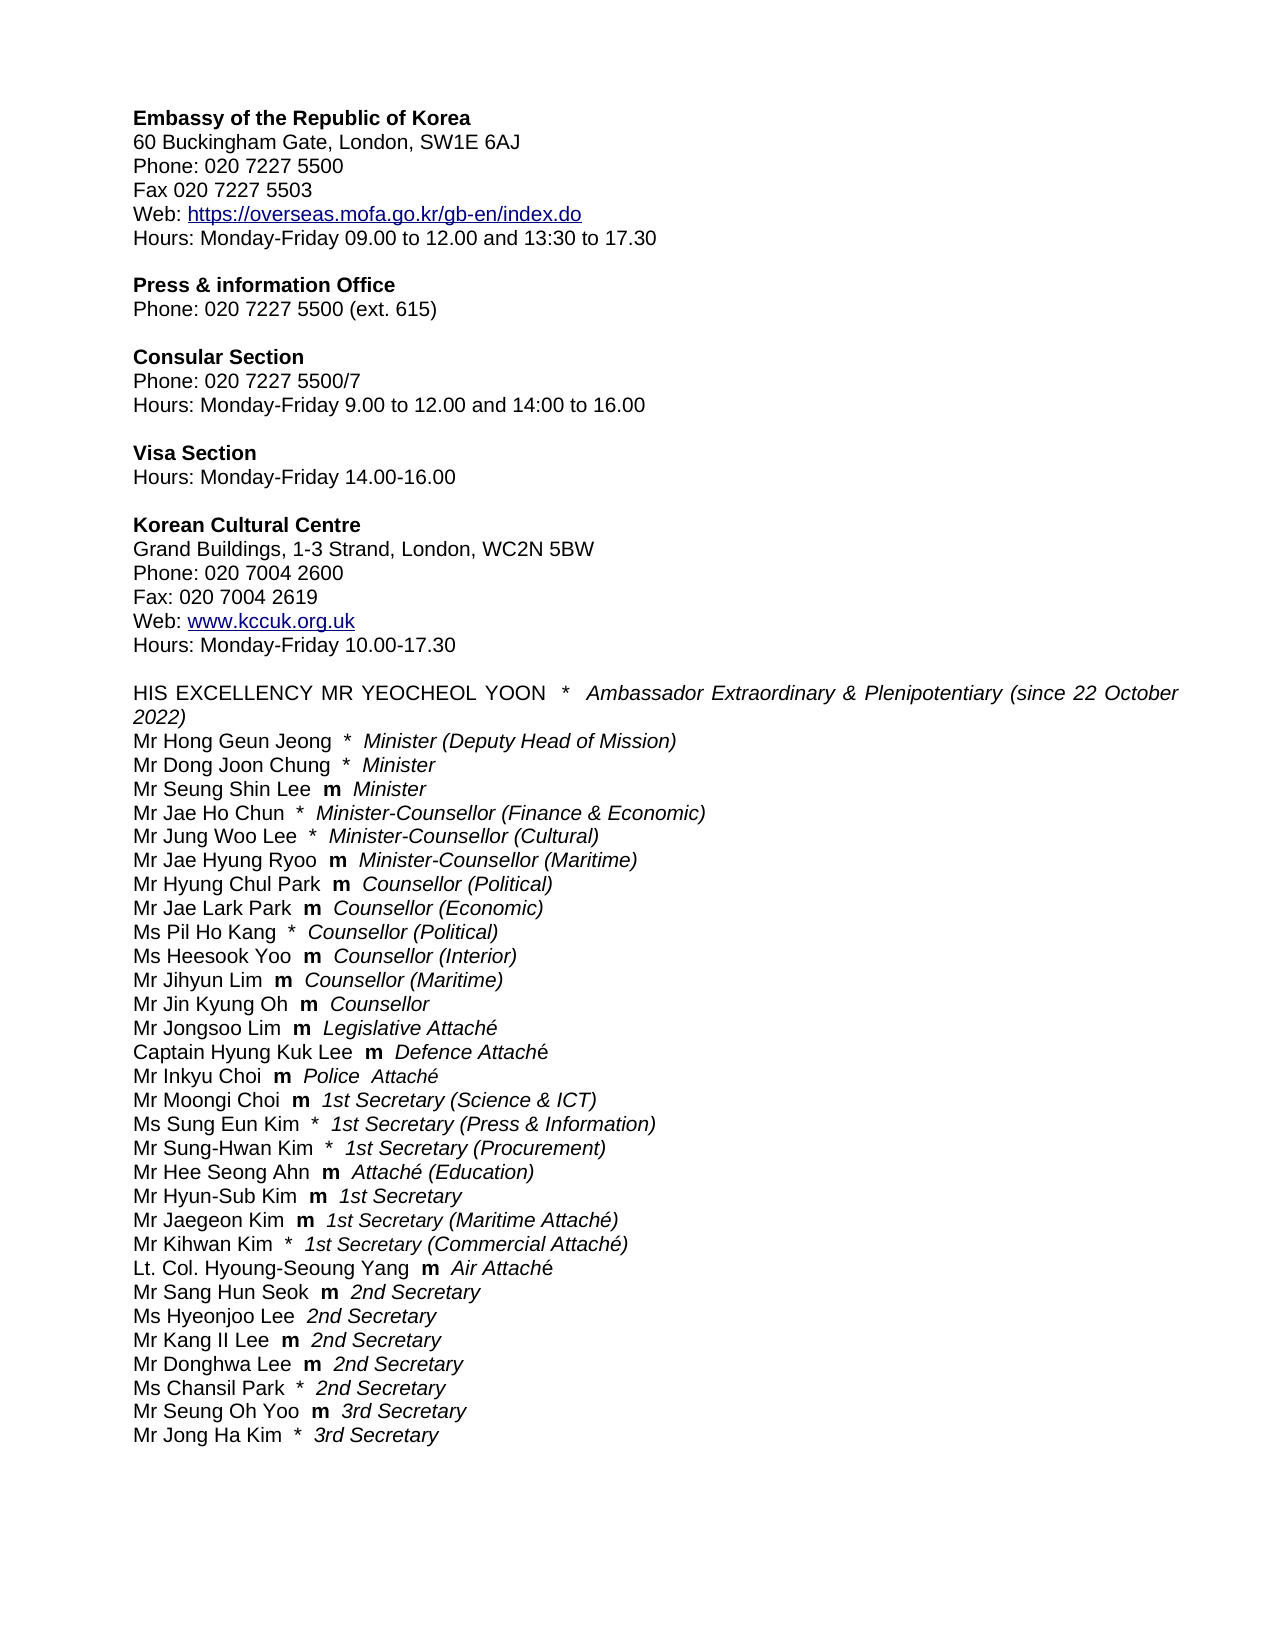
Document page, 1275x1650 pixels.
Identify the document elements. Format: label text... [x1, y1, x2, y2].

text Mr Donghwa Lee m 2nd Secretary [133, 1351, 1181, 1375]
text Ms Heesook Yoo m Counsellor (Interior) [133, 944, 1181, 968]
text Captain Hyung Kuk Lee m Defence Attaché [133, 1040, 1181, 1064]
text Mr Hyun-Sub Kim m 1st Secretary [133, 1184, 1181, 1208]
text Lt. Col. Hyoung-Seoung Yang m Air Attaché [133, 1256, 1181, 1279]
text Mr Hee Seong Ahn m Attaché (Education) [133, 1160, 1181, 1184]
text Mr Jae Ho Chun * Minister-Counsellor (Finance & Economic) [133, 800, 1181, 824]
text Hours: Monday-Friday 10.00-17.30 [133, 633, 1181, 657]
subtitle Embassy of the Republic of Korea [133, 106, 1181, 129]
text Mr Jong Ha Kim * 3rd Secretary [133, 1423, 1181, 1447]
text Web: https://overseas.mofa.go.kr/gb-en/index.do [133, 201, 1181, 225]
text Mr Inkyu Choi m Police Attaché [133, 1064, 1181, 1088]
text Hours: Monday-Friday 14.00-16.00 [133, 465, 1181, 489]
text Mr Jin Kyung Oh m Counsellor [133, 992, 1181, 1016]
text Hours: Monday-Friday 09.00 to 12.00 and 13:30 to 17.30 [133, 225, 1181, 249]
text Mr Kihwan Kim * 1st Secretary (Commercial Attaché) [133, 1232, 1181, 1256]
text Korean Cultural Centre [133, 513, 1181, 537]
text Ms Chansil Park * 2nd Secretary [133, 1375, 1181, 1399]
text Mr Sung-Hwan Kim * 1st Secretary (Procurement) [133, 1136, 1181, 1160]
text Ms Sung Eun Kim * 1st Secretary (Press & Information) [133, 1112, 1181, 1136]
text Fax: 020 7004 2619 [133, 585, 1181, 609]
text Mr Jae Hyung Ryoo m Minister-Counsellor (Maritime) [133, 848, 1181, 872]
text 60 Buckingham Gate, London, SW1E 6AJ [133, 129, 1181, 153]
text Fax 020 7227 5503 [133, 177, 1181, 201]
text Mr Hyung Chul Park m Counsellor (Political) [133, 872, 1181, 896]
text Mr Seung Oh Yoo m 3rd Secretary [133, 1399, 1181, 1423]
text Mr Kang II Lee m 2nd Secretary [133, 1327, 1181, 1351]
text Phone: 020 7227 5500 (ext. 615) [133, 297, 1181, 321]
text Mr Jongsoo Lim m Legislative Attaché [133, 1016, 1181, 1040]
subtitle Press & information Office [133, 273, 1181, 297]
text Hours: Monday-Friday 9.00 to 12.00 and 14:00 to 16.00 [133, 393, 1181, 417]
text Grand Buildings, 1-3 Strand, London, WC2N 5BW [133, 537, 1181, 561]
text Mr Moongi Choi m 1st Secretary (Science & ICT) [133, 1088, 1181, 1112]
text Mr Jaegeon Kim m 1st Secretary (Maritime Attaché) [133, 1208, 1181, 1232]
text Consular Section [133, 345, 1181, 369]
text Ms Hyeonjoo Lee 2nd Secretary [133, 1303, 1181, 1327]
text Phone: 020 7227 5500 [133, 153, 1181, 177]
text Phone: 020 7227 5500/7 [133, 369, 1181, 393]
text Mr Jihyun Lim m Counsellor (Maritime) [133, 968, 1181, 992]
subtitle Visa Section [133, 441, 1181, 465]
text Web: www.kccuk.org.uk [133, 609, 1181, 633]
text HIS EXCELLENCY MR YEOCHEOL YOON * Ambassador Extraordinary & Plenipotentiary (since 22 October 2022) [133, 681, 1181, 728]
text Mr Jae Lark Park m Counsellor (Economic) [133, 896, 1181, 920]
text Mr Sang Hun Seok m 2nd Secretary [133, 1279, 1181, 1303]
text Mr Hong Geun Jeong * Minister (Deputy Head of Mission) [133, 728, 1181, 752]
text Phone: 020 7004 2600 [133, 561, 1181, 585]
text Mr Seung Shin Lee m Minister [133, 776, 1181, 800]
text Ms Pil Ho Kang * Counsellor (Political) [133, 920, 1181, 944]
text Mr Dong Joon Chung * Minister [133, 752, 1181, 776]
text Mr Jung Woo Lee * Minister-Counsellor (Cultural) [133, 824, 1181, 848]
